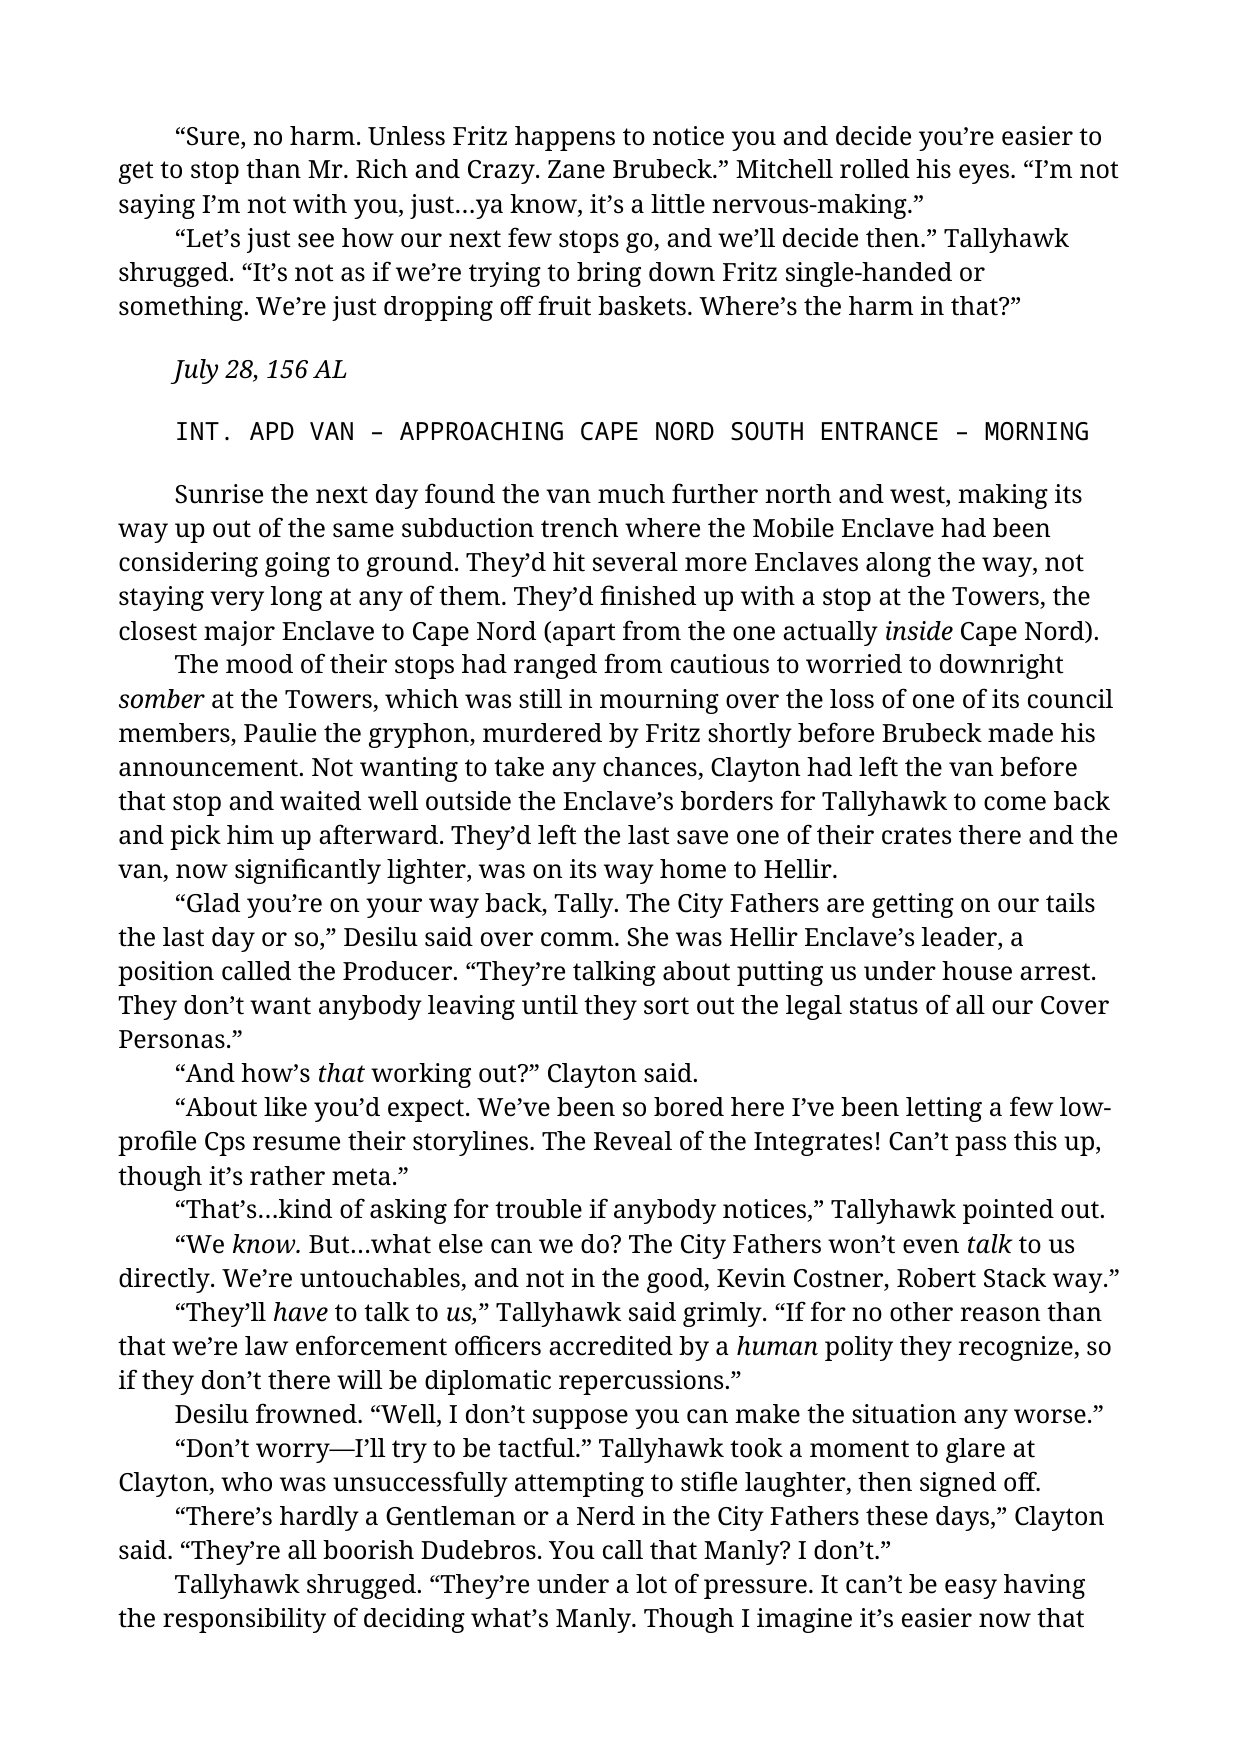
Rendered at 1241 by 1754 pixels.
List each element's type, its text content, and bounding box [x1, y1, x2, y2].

text “There’s hardly a Gentleman or a Nerd in the City Fathers these days,” Clayton said. “They’re all boorish Dudebros. You call that Manly? I don’t.” [118, 1499, 1122, 1567]
text Tallyhawk shrugged. “They’re under a lot of pressure. It can’t be easy having the responsibility of deciding what’s Manly. Though I imagine it’s easier now that [118, 1567, 1122, 1635]
text “Let’s just see how our next few stops go, and we’ll decide then.” Tallyhawk shrugged. “It’s not as if we’re trying to bring down Fritz single-handed or something. We’re just dropping off fruit baskets. Where’s the harm in that?” [118, 220, 1122, 322]
text July 28, 156 AL [118, 351, 1122, 385]
text “About like you’d expect. We’ve been so bored here I’ve been letting a few low-profile Cps resume their storylines. The Reveal of the Integrates! Can’t pass this up, though it’s rather meta.” [118, 1090, 1122, 1192]
text “Sure, no harm. Unless Fritz happens to notice you and decide you’re easier to get to stop than Mr. Rich and Crazy. Zane Brubeck.” Mitchell rolled his eyes. “I’m not saying I’m not with you, just…ya know, it’s a little nervous-making.” [118, 118, 1122, 220]
text The mood of their stops had ranged from cautious to worried to downright somber at the Towers, which was still in mourning over the loss of one of its council members, Paulie the gryphon, murdered by Fritz shortly before Brubeck made his announcement. Not wanting to take any chances, Clayton had left the van before that stop and waited well outside the Enclave’s borders for Tallyhawk to come back and pick him up afterward. They’d left the last save one of their crates there and the van, now significantly lighter, was on its way home to Hellir. [118, 647, 1122, 886]
text Sunrise the next day found the van much further north and west, making its way up out of the same subduction trench where the Mobile Enclave had been considering going to ground. They’d hit several more Enclaves along the way, not staying very long at any of them. They’d finished up with a stop at the Towers, the closest major Enclave to Cape Nord (apart from the one actually inside Cape Nord). [118, 477, 1122, 647]
text “And how’s that working out?” Clayton said. [118, 1056, 1122, 1090]
text INT. APD VAN – APPROACHING CAPE NORD SOUTH ENTRANCE – MORNING [118, 414, 1122, 448]
text “That’s…kind of asking for trouble if anybody notices,” Tallyhawk pointed out. [118, 1192, 1122, 1226]
text “They’ll have to talk to us,” Tallyhawk said grimly. “If for no other reason than that we’re law enforcement officers accredited by a human polity they recognize, so if they don’t there will be diplomatic repercussions.” [118, 1294, 1122, 1397]
text “We know. But…what else can we do? The City Fathers won’t even talk to us directly. We’re untouchables, and not in the good, Kevin Costner, Robert Stack way.” [118, 1226, 1122, 1294]
text “Glad you’re on your way back, Tally. The City Fathers are getting on our tails the last day or so,” Desilu said over comm. She was Hellir Enclave’s leader, a position called the Producer. “They’re talking about putting us under house arrest. They don’t want anybody leaving until they sort out the legal status of all our Cover Personas.” [118, 886, 1122, 1056]
text Desilu frowned. “Well, I don’t suppose you can make the situation any worse.” [118, 1397, 1122, 1431]
text “Don’t worry—I’ll try to be tactful.” Tallyhawk took a moment to glare at Clayton, who was unsuccessfully attempting to stifle laughter, then signed off. [118, 1431, 1122, 1499]
